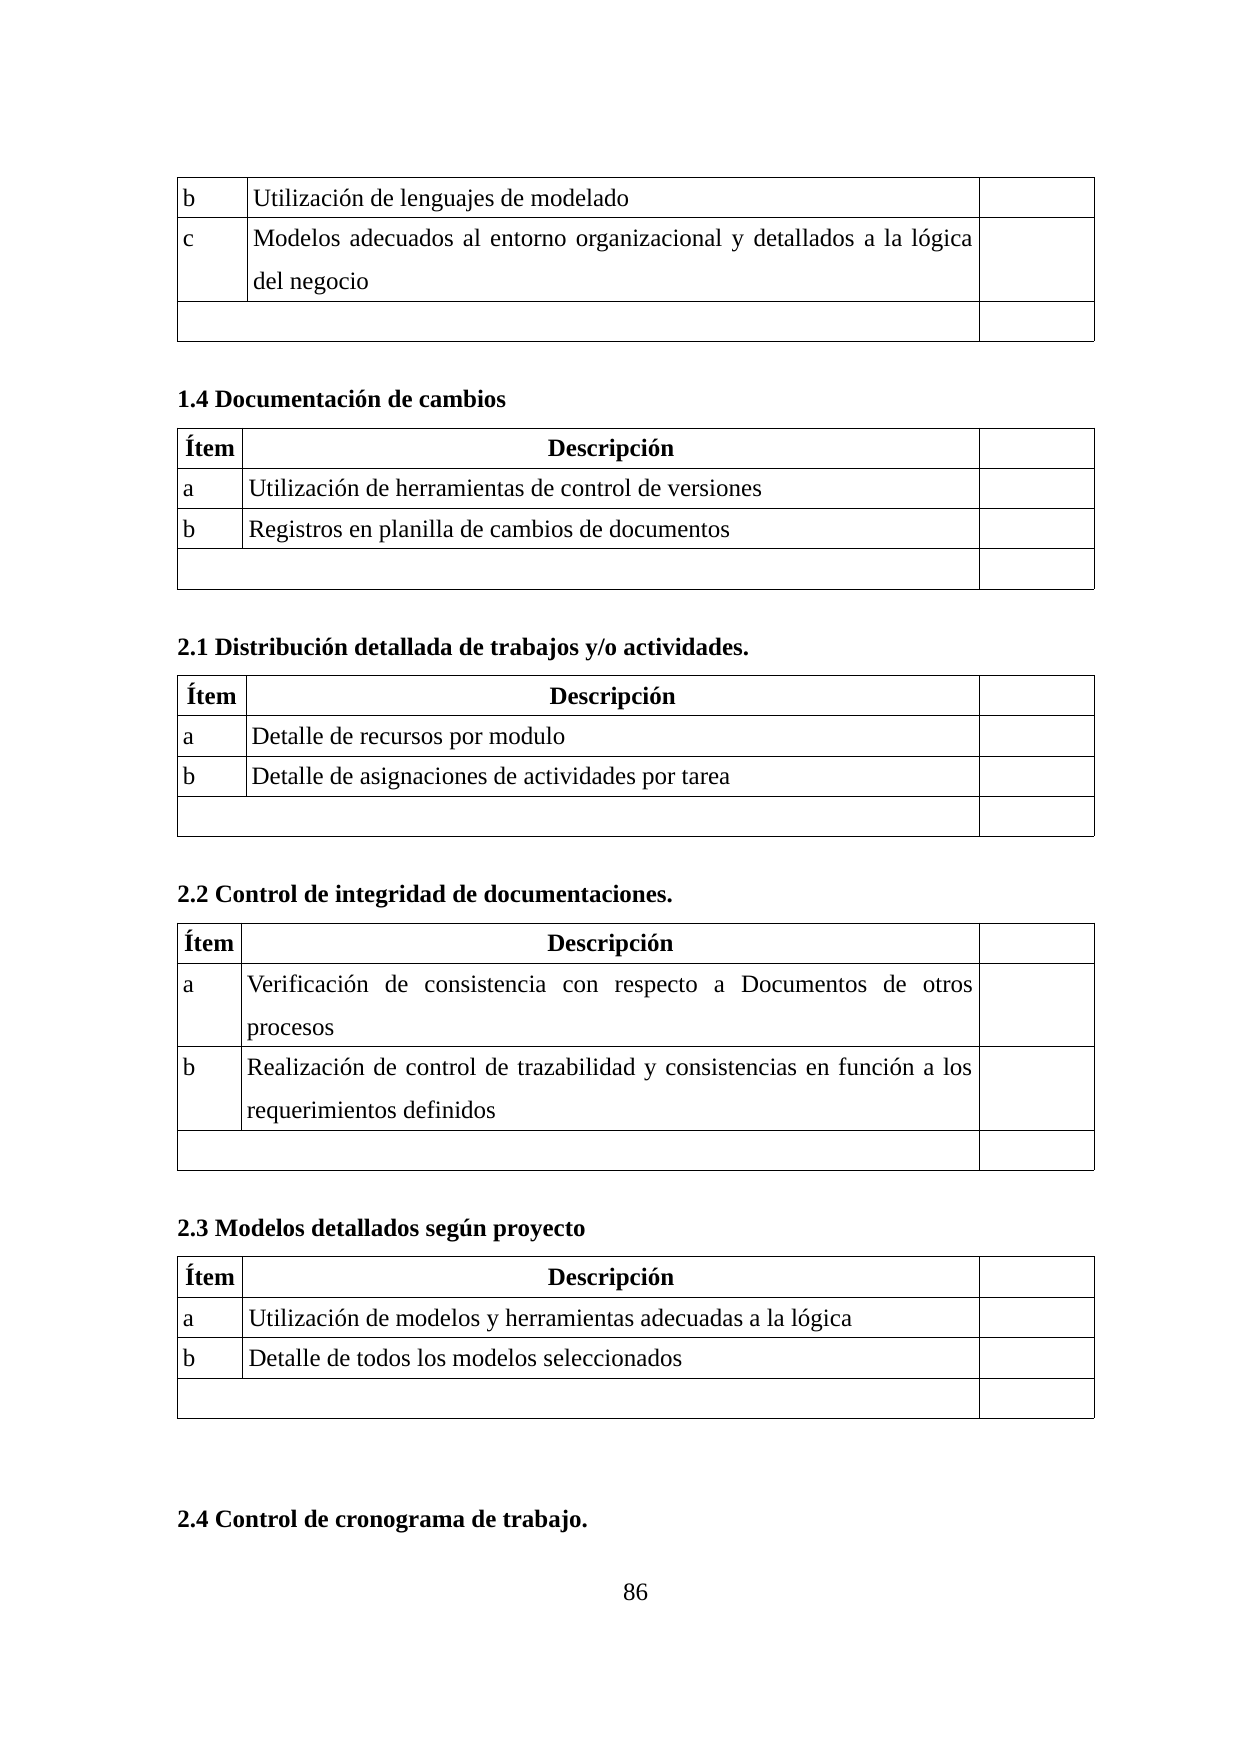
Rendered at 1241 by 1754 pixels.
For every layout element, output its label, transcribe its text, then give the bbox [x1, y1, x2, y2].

table_cell [980, 1047, 1094, 1130]
table_cell b [178, 757, 246, 796]
table_cell [980, 469, 1094, 508]
table_cell Utilización de lenguajes de modelado [248, 178, 979, 217]
table_cell [980, 716, 1094, 756]
table_cell a [178, 964, 241, 1046]
table_cell a [178, 469, 242, 508]
table_header [980, 924, 1094, 963]
table_cell [980, 1298, 1094, 1337]
text 2.4 Control de cronograma de trabajo. [177, 1504, 1093, 1533]
text 1.4 Documentación de cambios [177, 384, 1093, 413]
table_cell Detalle de recursos por modulo [247, 716, 979, 756]
table_header [980, 429, 1094, 468]
table_cell [980, 797, 1094, 836]
text 2.2 Control de integridad de documentaciones. [177, 879, 1093, 908]
table_cell [178, 1131, 979, 1170]
table_cell [980, 1131, 1094, 1170]
table_cell [980, 509, 1094, 548]
table_cell b [178, 178, 247, 217]
table_header Ítem [178, 924, 241, 963]
table_cell [980, 218, 1094, 301]
table_cell b [178, 1047, 241, 1130]
table_cell Registros en planilla de cambios de documentos [243, 509, 979, 548]
table_cell [980, 757, 1094, 796]
table_cell a [178, 716, 246, 756]
table_header Ítem [178, 429, 242, 468]
text 2.3 Modelos detallados según proyecto [177, 1213, 1093, 1242]
table_cell [178, 549, 979, 589]
table_cell b [178, 509, 242, 548]
table_cell Modelos adecuados al entorno organizacional y detallados a la lógica del negocio [248, 218, 979, 301]
table_cell c [178, 218, 247, 301]
table_header [980, 1257, 1094, 1297]
table_header Descripción [243, 429, 979, 468]
table_cell Realización de control de trazabilidad y consistencias en función a los requerimientos definidos [242, 1047, 979, 1130]
table_cell [178, 302, 979, 341]
table_cell Detalle de asignaciones de actividades por tarea [247, 757, 979, 796]
table_header Descripción [247, 676, 979, 715]
table_cell Detalle de todos los modelos seleccionados [243, 1338, 979, 1377]
table_header Descripción [243, 1257, 979, 1297]
table_cell a [178, 1298, 242, 1337]
table_header Ítem [178, 1257, 242, 1297]
table_header [980, 676, 1094, 715]
text 2.1 Distribución detallada de trabajos y/o actividades. [177, 632, 1093, 661]
table_cell [980, 964, 1094, 1046]
table_header Descripción [242, 924, 979, 963]
table_cell [980, 1338, 1094, 1377]
table_cell [178, 1379, 979, 1418]
table_cell Utilización de modelos y herramientas adecuadas a la lógica [243, 1298, 979, 1337]
table_cell [178, 797, 979, 836]
table_header Ítem [178, 676, 246, 715]
table_cell [980, 1379, 1094, 1418]
table_cell [980, 549, 1094, 589]
table_cell [980, 178, 1094, 217]
table_cell b [178, 1338, 242, 1377]
table_cell Utilización de herramientas de control de versiones [243, 469, 979, 508]
table_cell Verificación de consistencia con respecto a Documentos de otros procesos [242, 964, 979, 1046]
table_cell [980, 302, 1094, 341]
